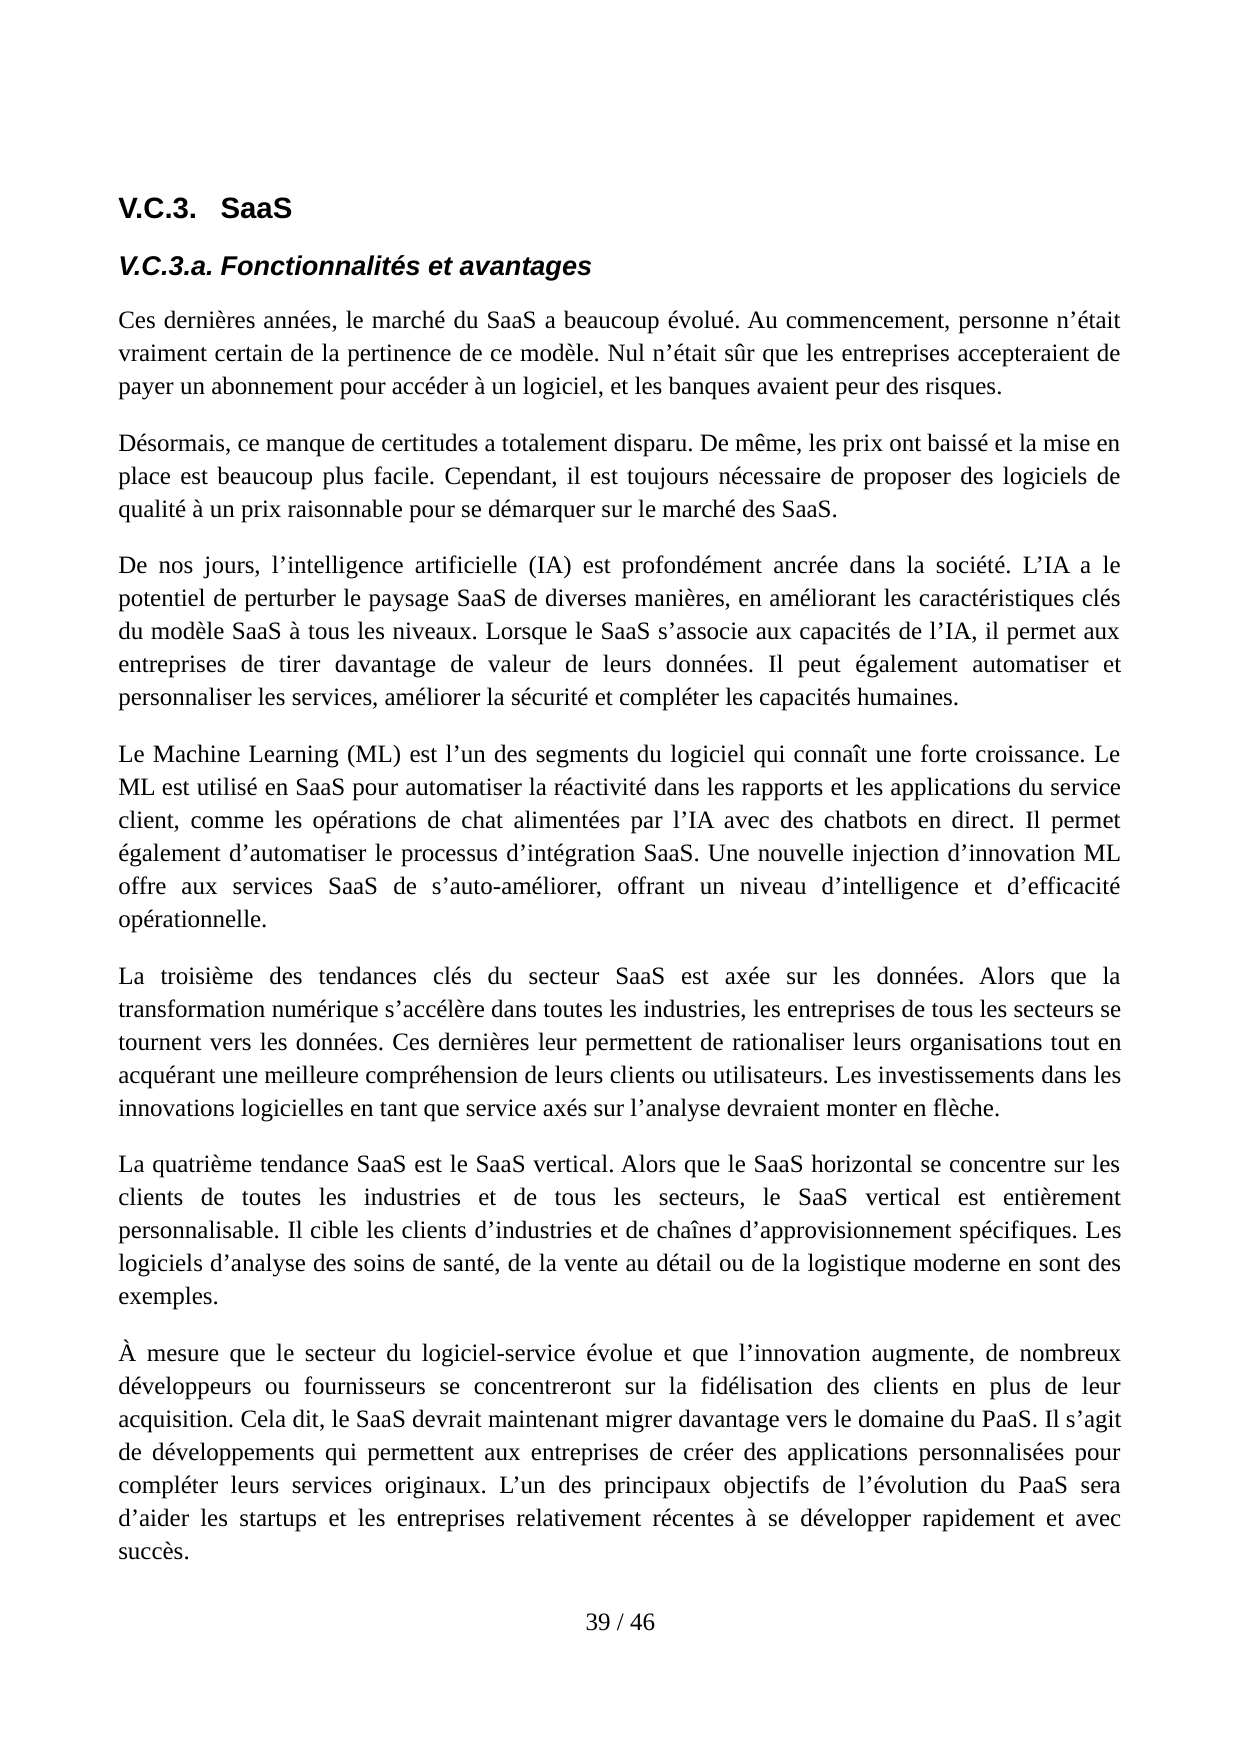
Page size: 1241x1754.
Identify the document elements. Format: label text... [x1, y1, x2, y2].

text À mesure que le secteur du logiciel-service évolue et que l’innovation augmente, de nombreux développeurs ou fournisseurs se concentreront sur la fidélisation des clients en plus de leur acquisition. Cela dit, le SaaS devrait maintenant migrer davantage vers le domaine du PaaS. Il s’agit de développements qui permettent aux entreprises de créer des applications personnalisées pour compléter leurs services originaux. L’un des principaux objectifs de l’évolution du PaaS sera d’aider les startups et les entreprises relativement récentes à se développer rapidement et avec succès. [118, 1338, 1122, 1565]
text Désormais, ce manque de certitudes a totalement disparu. De même, les prix ont baissé et la mise en place est beaucoup plus facile. Cependant, il est toujours nécessaire de proposer des logiciels de qualité à un prix raisonnable pour se démarquer sur le marché des SaaS. [118, 428, 1122, 523]
text La quatrième tendance SaaS est le SaaS vertical. Alors que le SaaS horizontal se concentre sur les clients de toutes les industries et de tous les secteurs, le SaaS vertical est entièrement personnalisable. Il cible les clients d’industries et de chaînes d’approvisionnement spécifiques. Les logiciels d’analyse des soins de santé, de la vente au détail ou de la logistique moderne en sont des exemples. [118, 1149, 1122, 1310]
subtitle Fonctionnalités et avantages [118, 250, 1122, 281]
text Le Machine Learning (ML) est l’un des segments du logiciel qui connaît une forte croissance. Le ML est utilisé en SaaS pour automatiser la réactivité dans les rapports et les applications du service client, comme les opérations de chat alimentées par l’IA avec des chatbots en direct. Il permet également d’automatiser le processus d’intégration SaaS. Une nouvelle injection d’innovation ML offre aux services SaaS de s’auto-améliorer, offrant un niveau d’intelligence et d’efficacité opérationnelle. [118, 739, 1122, 933]
subtitle SaaS [118, 191, 1122, 225]
text Ces dernières années, le marché du SaaS a beaucoup évolué. Au commencement, personne n’était vraiment certain de la pertinence de ce modèle. Nul n’était sûr que les entreprises accepteraient de payer un abonnement pour accéder à un logiciel, et les banques avaient peur des risques. [118, 305, 1122, 400]
text De nos jours, l’intelligence artificielle (IA) est profondément ancrée dans la société. L’IA a le potentiel de perturber le paysage SaaS de diverses manières, en améliorant les caractéristiques clés du modèle SaaS à tous les niveaux. Lorsque le SaaS s’associe aux capacités de l’IA, il permet aux entreprises de tirer davantage de valeur de leurs données. Il peut également automatiser et personnaliser les services, améliorer la sécurité et compléter les capacités humaines. [118, 550, 1122, 711]
text La troisième des tendances clés du secteur SaaS est axée sur les données. Alors que la transformation numérique s’accélère dans toutes les industries, les entreprises de tous les secteurs se tournent vers les données. Ces dernières leur permettent de rationaliser leurs organisations tout en acquérant une meilleure compréhension de leurs clients ou utilisateurs. Les investissements dans les innovations logicielles en tant que service axés sur l’analyse devraient monter en flèche. [118, 961, 1122, 1122]
